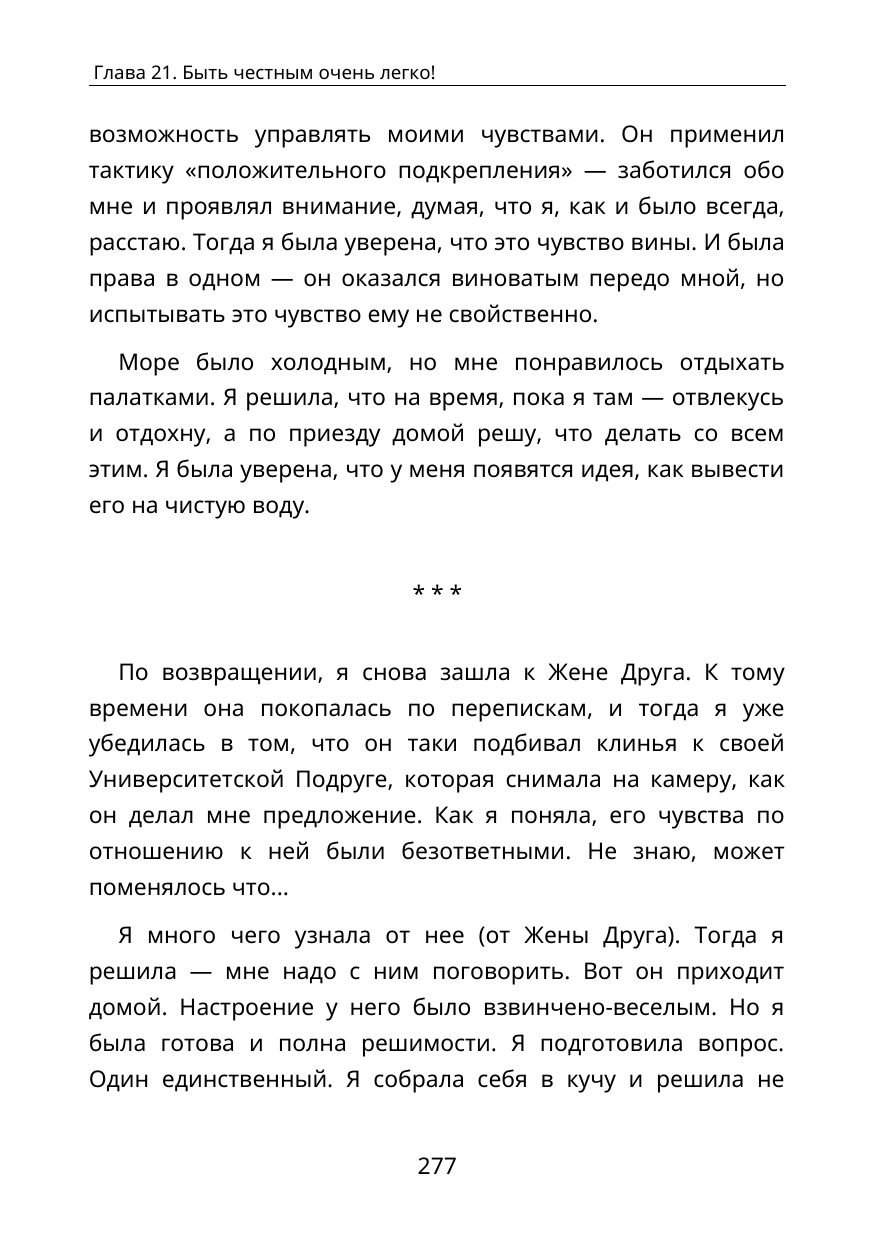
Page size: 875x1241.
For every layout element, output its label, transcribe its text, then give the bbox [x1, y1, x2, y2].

text По возвращении, я снова зашла к Жене Друга. К тому времени она покопалась по перепискам, и тогда я уже убедилась в том, что он таки подбивал клинья к своей Университетской Подруге, которая снимала на камеру, как он делал мне предложение. Как я поняла, его чувства по отношению к ней были безответными. Не знаю, может поменялось что... [88, 656, 786, 902]
subtitle * * * [88, 578, 786, 609]
text Я много чего узнала от нее (от Жены Друга). Тогда я решила — мне надо с ним поговорить. Вот он приходит домой. Настроение у него было взвинчено-веселым. Но я была готова и полна решимости. Я подготовила вопрос. Один единственный. Я собрала себя в кучу и решила не [88, 919, 786, 1094]
text Море было холодным, но мне понравилось отдыхать палатками. Я решила, что на время, пока я там — отвлекусь и отдохну, а по приезду домой решу, что делать со всем этим. Я была уверена, что у меня появятся идея, как вывести его на чистую воду. [88, 345, 786, 520]
text возможность управлять моими чувствами. Он применил тактику «положительного подкрепления» — заботился обо мне и проявлял внимание, думая, что я, как и было всегда, расстаю. Тогда я была уверена, что это чувство вины. И была права в одном — он оказался виноватым передо мной, но испытывать это чувство ему не свойственно. [88, 118, 786, 329]
